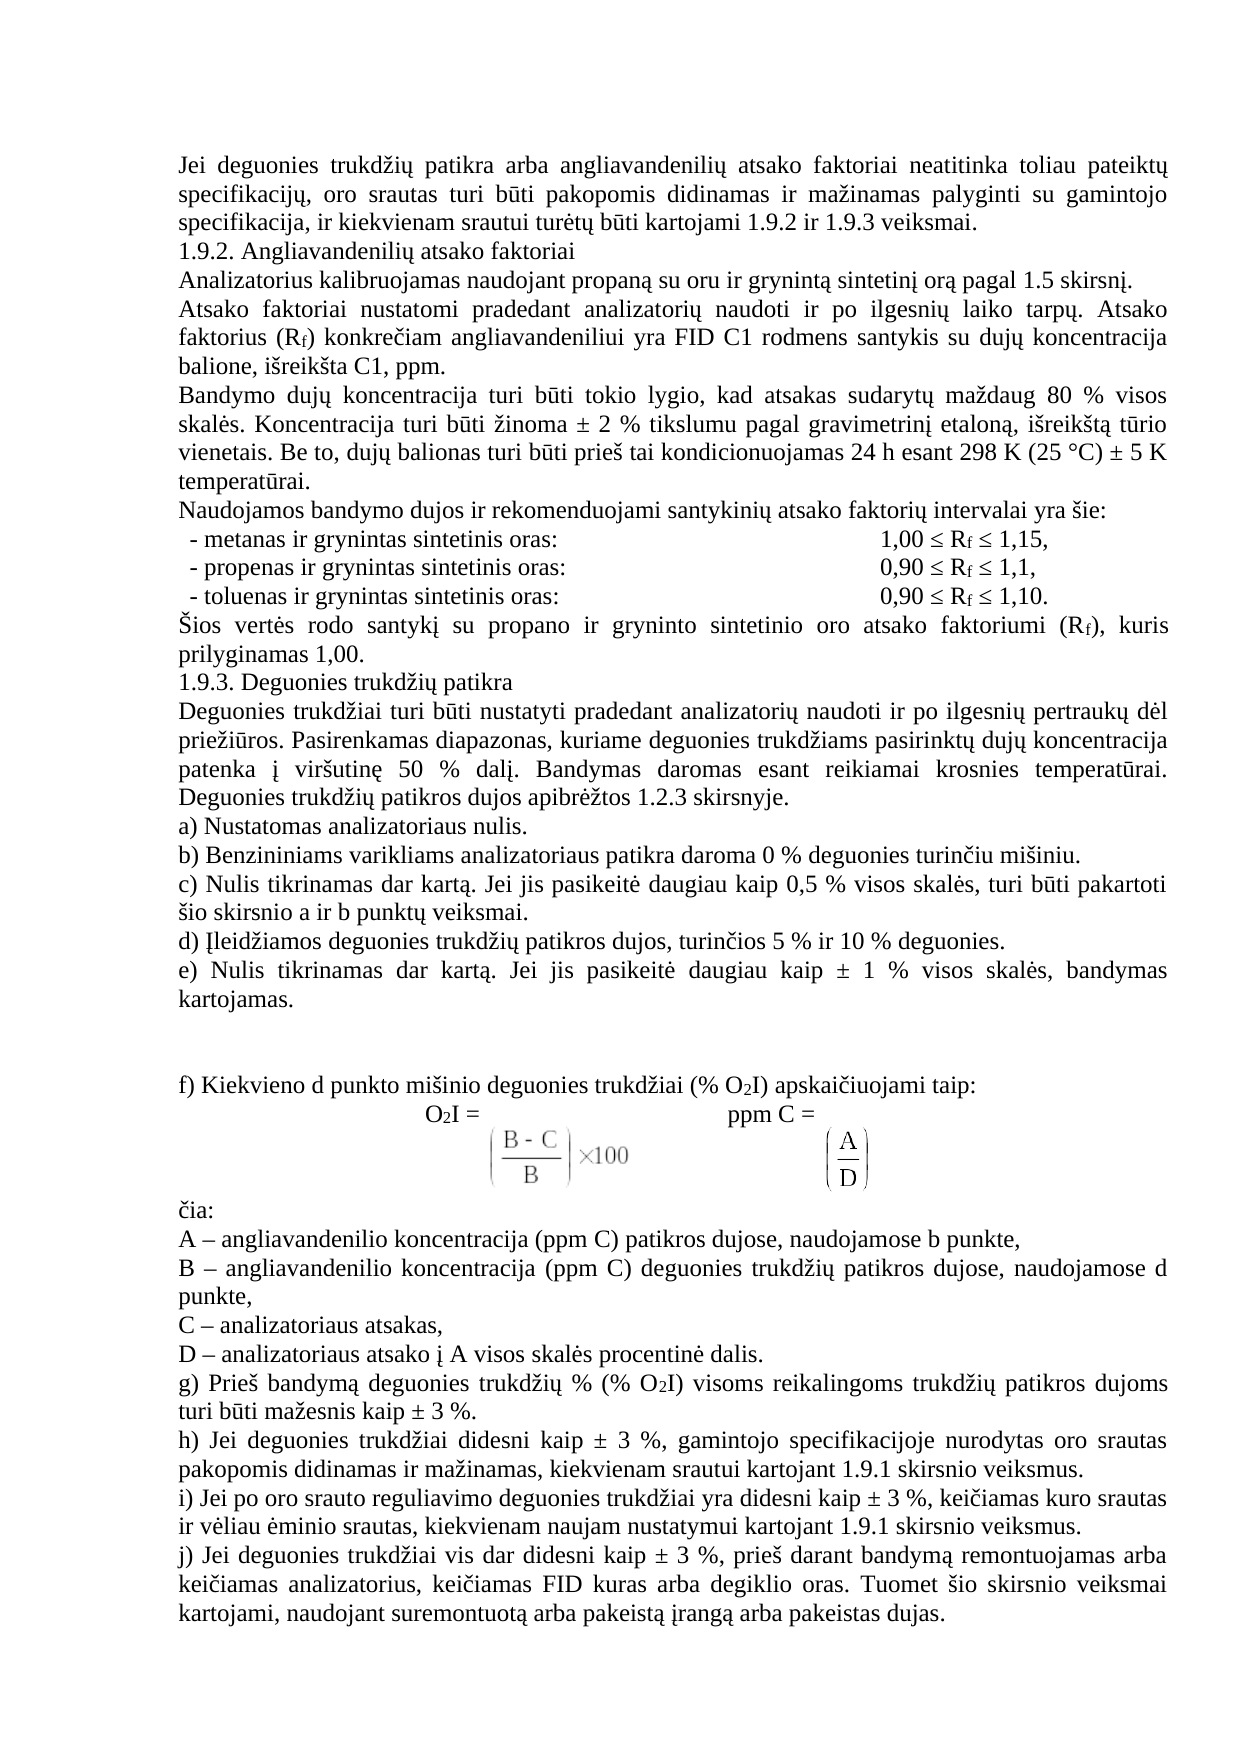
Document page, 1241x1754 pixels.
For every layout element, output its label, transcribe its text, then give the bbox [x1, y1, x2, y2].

text A – angliavandenilio koncentracija (ppm C) patikros dujose, naudojamose b punkte, [178, 1224, 1169, 1253]
text 1.9.2. Angliavandenilių atsako faktoriai [178, 236, 1169, 265]
text g) Prieš bandymą deguonies trukdžių % (% O2I) visoms reikalingoms trukdžių patikros dujoms turi būti mažesnis kaip ± 3 %. [178, 1368, 1169, 1425]
text 1.9.3. Deguonies trukdžių patikra [178, 667, 1169, 696]
text Jei deguonies trukdžių patikra arba angliavandenilių atsako faktoriai neatitinka toliau pateiktų specifikacijų, oro srautas turi būti pakopomis didinamas ir mažinamas palyginti su gamintojo specifikacija, ir kiekvienam srautui turėtų būti kartojami 1.9.2 ir 1.9.3 veiksmai. [178, 150, 1169, 236]
text i) Jei po oro srauto reguliavimo deguonies trukdžiai yra didesni kaip ± 3 %, keičiamas kuro srautas ir vėliau ėminio srautas, kiekvienam naujam nustatymui kartojant 1.9.1 skirsnio veiksmus. [178, 1483, 1169, 1540]
table_cell 0,90 ≤ Rf ≤ 1,10. [869, 581, 1146, 610]
table_header - metanas ir grynintas sintetinis oras: [178, 524, 869, 552]
text Atsako faktoriai nustatomi pradedant analizatorių naudoti ir po ilgesnių laiko tarpų. Atsako faktorius (Rf) konkrečiam angliavandeniliui yra FID C1 rodmens santykis su dujų koncentracija balione, išreikšta C1, ppm. [178, 294, 1169, 380]
text Šios vertės rodo santykį su propano ir gryninto sintetinio oro atsako faktoriumi (Rf), kuris prilyginamas 1,00. [178, 610, 1169, 667]
text h) Jei deguonies trukdžiai didesni kaip ± 3 %, gamintojo specifikacijoje nurodytas oro srautas pakopomis didinamas ir mažinamas, kiekvienam srautui kartojant 1.9.1 skirsnio veiksmus. [178, 1425, 1169, 1483]
text D – analizatoriaus atsako į A visos skalės procentinė dalis. [178, 1339, 1169, 1368]
table_header ppm C = [645, 1099, 957, 1195]
text Bandymo dujų koncentracija turi būti tokio lygio, kad atsakas sudarytų maždaug 80 % visos skalės. Koncentracija turi būti žinoma ± 2 % tikslumu pagal gravimetrinį etaloną, išreikštą tūrio vienetais. Be to, dujų balionas turi būti prieš tai kondicionuojamas 24 h esant 298 K (25 °C) ± 5 K temperatūrai. [178, 380, 1169, 495]
table_header O2I = [178, 1099, 644, 1195]
table_cell - toluenas ir grynintas sintetinis oras: [178, 581, 869, 610]
text B – angliavandenilio koncentracija (ppm C) deguonies trukdžių patikros dujose, naudojamose d punkte, [178, 1253, 1169, 1310]
text Analizatorius kalibruojamas naudojant propaną su oru ir grynintą sintetinį orą pagal 1.5 skirsnį. [178, 265, 1169, 294]
text Naudojamos bandymo dujos ir rekomenduojami santykinių atsako faktorių intervalai yra šie: [178, 495, 1169, 524]
text a) Nustatomas analizatoriaus nulis. [178, 811, 1169, 840]
text čia: [178, 1195, 1169, 1224]
table_cell - propenas ir grynintas sintetinis oras: [178, 553, 869, 581]
text e) Nulis tikrinamas dar kartą. Jei jis pasikeitė daugiau kaip ± 1 % visos skalės, bandymas kartojamas. [178, 955, 1169, 1012]
table_header 1,00 ≤ Rf ≤ 1,15, [869, 524, 1146, 552]
text d) Įleidžiamos deguonies trukdžių patikros dujos, turinčios 5 % ir 10 % deguonies. [178, 926, 1169, 955]
text j) Jei deguonies trukdžiai vis dar didesni kaip ± 3 %, prieš darant bandymą remontuojamas arba keičiamas analizatorius, keičiamas FID kuras arba degiklio oras. Tuomet šio skirsnio veiksmai kartojami, naudojant suremontuotą arba pakeistą įrangą arba pakeistas dujas. [178, 1540, 1169, 1626]
text c) Nulis tikrinamas dar kartą. Jei jis pasikeitė daugiau kaip 0,5 % visos skalės, turi būti pakartoti šio skirsnio a ir b punktų veiksmai. [178, 869, 1169, 926]
table_cell 0,90 ≤ Rf ≤ 1,1, [869, 553, 1146, 581]
text C – analizatoriaus atsakas, [178, 1310, 1169, 1339]
text Deguonies trukdžiai turi būti nustatyti pradedant analizatorių naudoti ir po ilgesnių pertraukų dėl priežiūros. Pasirenkamas diapazonas, kuriame deguonies trukdžiams pasirinktų dujų koncentracija patenka į viršutinę 50 % dalį. Bandymas daromas esant reikiamai krosnies temperatūrai. Deguonies trukdžių patikros dujos apibrėžtos 1.2.3 skirsnyje. [178, 696, 1169, 811]
text f) Kiekvieno d punkto mišinio deguonies trukdžiai (% O2I) apskaičiuojami taip: [178, 1070, 1169, 1099]
text b) Benzininiams varikliams analizatoriaus patikra daroma 0 % deguonies turinčiu mišiniu. [178, 840, 1169, 869]
